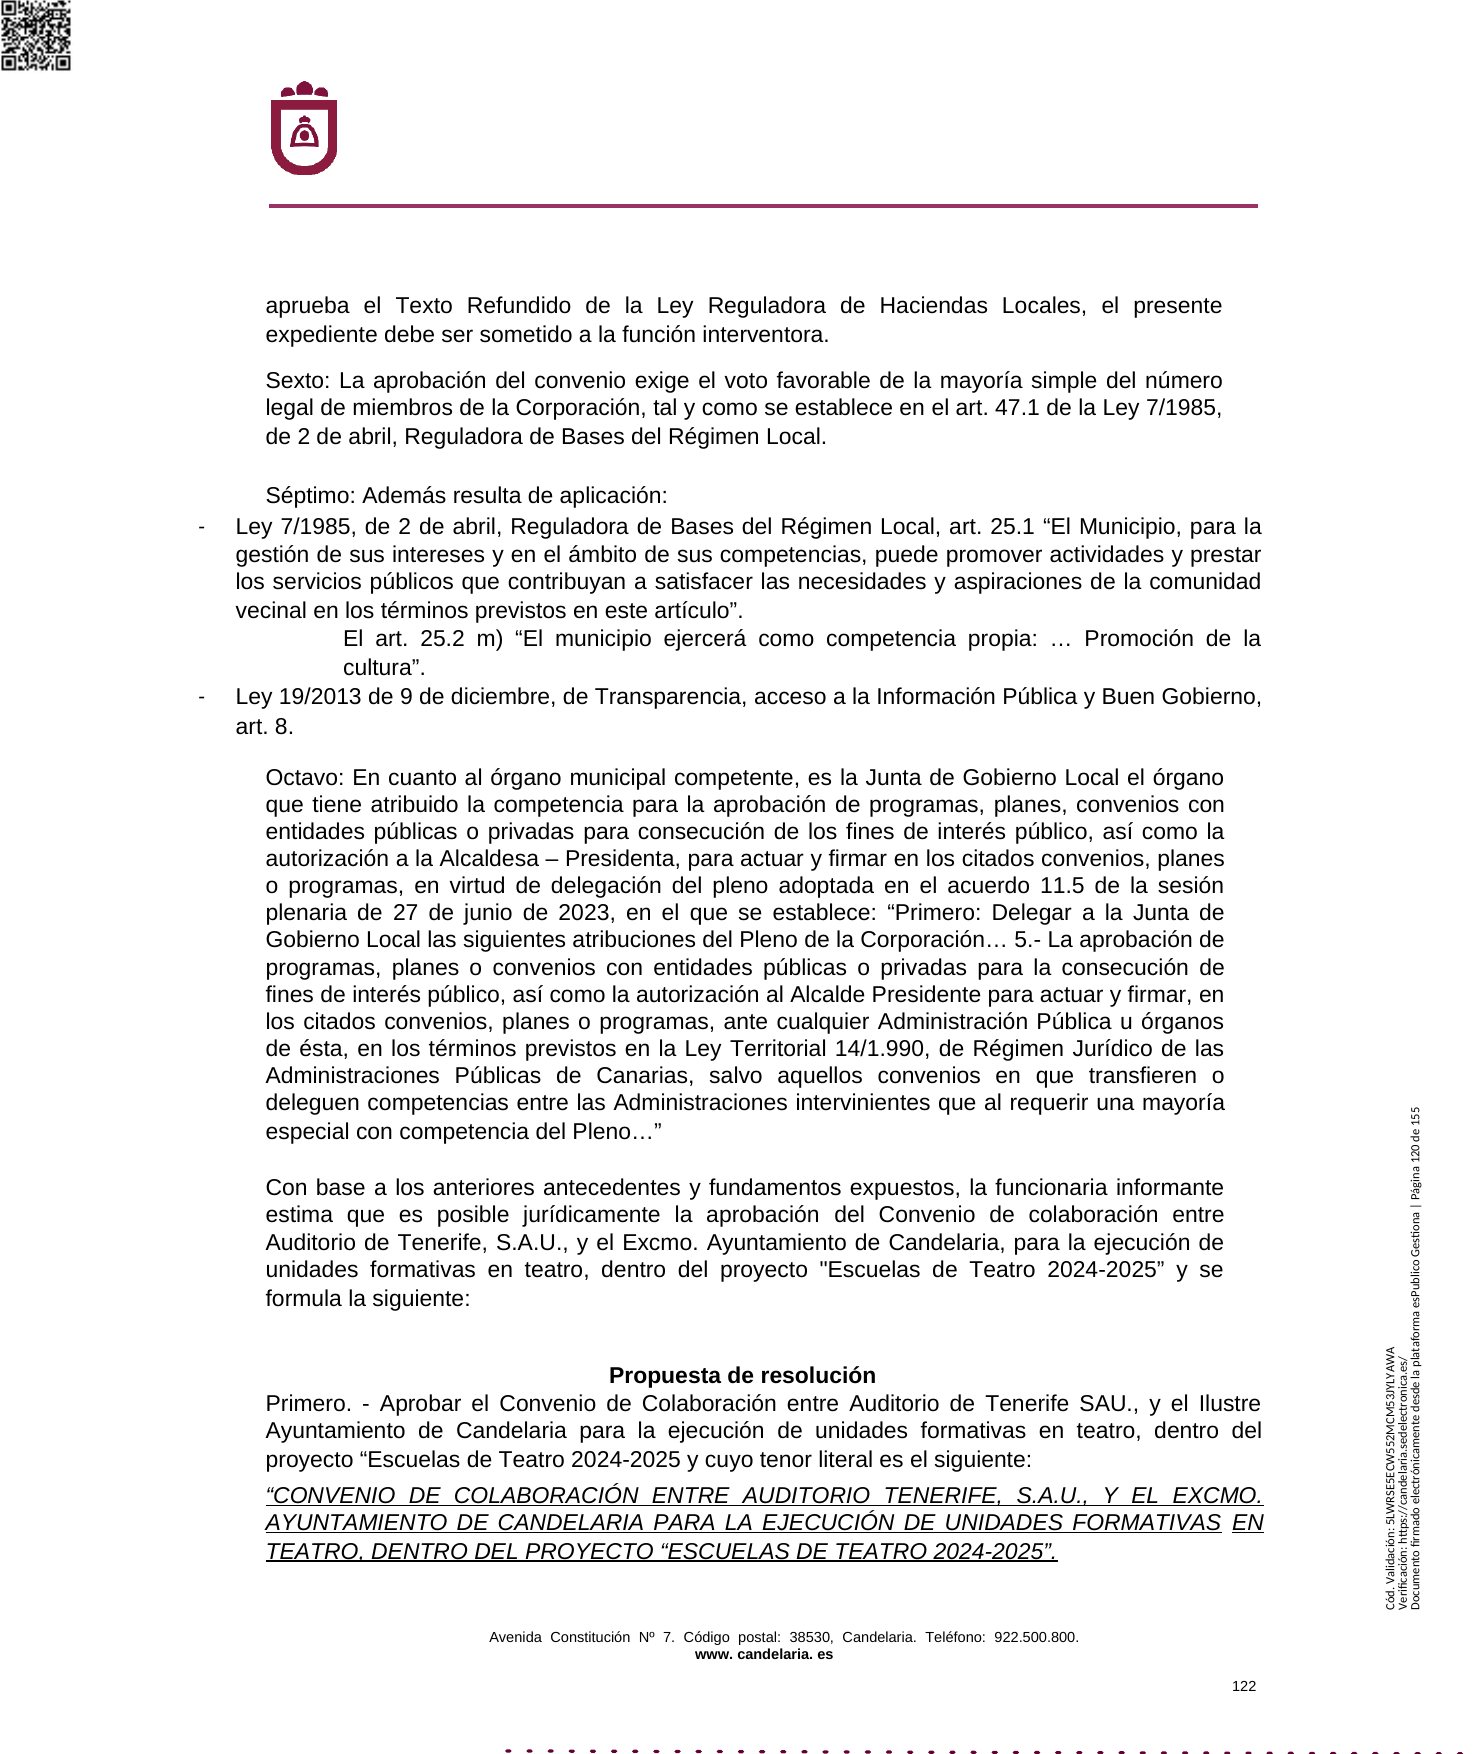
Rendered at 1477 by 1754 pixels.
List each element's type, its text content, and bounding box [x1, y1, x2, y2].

text “CONVENIO DE COLABORACIÓN ENTRE AUDITORIO TENERIFE, S.A.U., Y EL EXCMO. [265, 1482, 1264, 1505]
text Primero. - Aprobar el Convenio de Colaboración entre Auditorio de Tenerife SAU., y el Ilustre Ayuntamiento de Candelaria para la ejecución de unidades formativas en teatro, dentro del proyecto “Escuelas de Teatro 2024-2025 y cuyo tenor literal es el siguiente: [265, 1390, 1263, 1473]
text Con base a los anteriores antecedentes y fundamentos expuestos, la funcionaria informante estima que es posible jurídicamente la aprobación del Convenio de colaboración entre Auditorio de Tenerife, S.A.U., y el Excmo. Ayuntamiento de Candelaria, para la ejecución de unidades formativas en teatro, dentro del proyecto "Escuelas de Teatro 2024-2025” y se formula la siguiente: [265, 1174, 1225, 1312]
list Ley 19/2013 de 9 de diciembre, de Transparencia, acceso a la Información Pública y Buen Gobierno, art. 8. [198, 682, 1263, 740]
text El art. 25.2 m) “El municipio ejercerá como competencia propia: … Promoción de la cultura”. [343, 625, 1263, 681]
text Séptimo: Además resulta de aplicación: [265, 482, 1263, 508]
text Octavo: En cuanto al órgano municipal competente, es la Junta de Gobierno Local el órgano que tiene atribuido la competencia para la aprobación de programas, planes, convenios con entidades públicas o privadas para consecución de los fines de interés público, así como la autorización a la Alcaldesa – Presidenta, para actuar y firmar en los citados convenios, planes o programas, en virtud de delegación del pleno adoptada en el acuerdo 11.5 de la sesión plenaria de 27 de junio de 2023, en el que se establece: “Primero: Delegar a la Junta de Gobierno Local las siguientes atribuciones del Pleno de la Corporación… 5.- La aprobación de programas, planes o convenios con entidades públicas o privadas para la consecución de fines de interés público, así como la autorización al Alcalde Presidente para actuar y firmar, en los citados convenios, planes o programas, ante cualquier Administración Pública u órganos de ésta, en los términos previstos en la Ley Territorial 14/1.990, de Régimen Jurídico de las Administraciones Públicas de Canarias, salvo aquellos convenios en que transfieren o deleguen competencias entre las Administraciones intervinientes que al requerir una mayoría especial con competencia del Pleno…” [265, 764, 1225, 1145]
subtitle Propuesta de resolución [259, 1362, 1232, 1388]
text Sexto: La aprobación del convenio exige el voto favorable de la mayoría simple del número legal de miembros de la Corporación, tal y como se establece en el art. 47.1 de la Ley 7/1985, de 2 de abril, Reguladora de Bases del Régimen Local. [265, 367, 1224, 450]
text AYUNTAMIENTO DE CANDELARIA PARA LA EJECUCIÓN DE UNIDADES FORMATIVAS EN TEATRO, DENTRO DEL PROYECTO “ESCUELAS DE TEATRO 2024-2025”. [265, 1506, 1264, 1564]
list Ley 7/1985, de 2 de abril, Reguladora de Bases del Régimen Local, art. 25.1 “El Municipio, para la gestión de sus intereses y en el ámbito de sus competencias, puede promover actividades y prestar los servicios públicos que contribuyan a satisfacer las necesidades y aspiraciones de la comunidad vecinal en los términos previstos en este artículo”. [198, 512, 1263, 624]
text aprueba el Texto Refundido de la Ley Reguladora de Haciendas Locales, el presente expediente debe ser sometido a la función interventora. [265, 292, 1224, 347]
